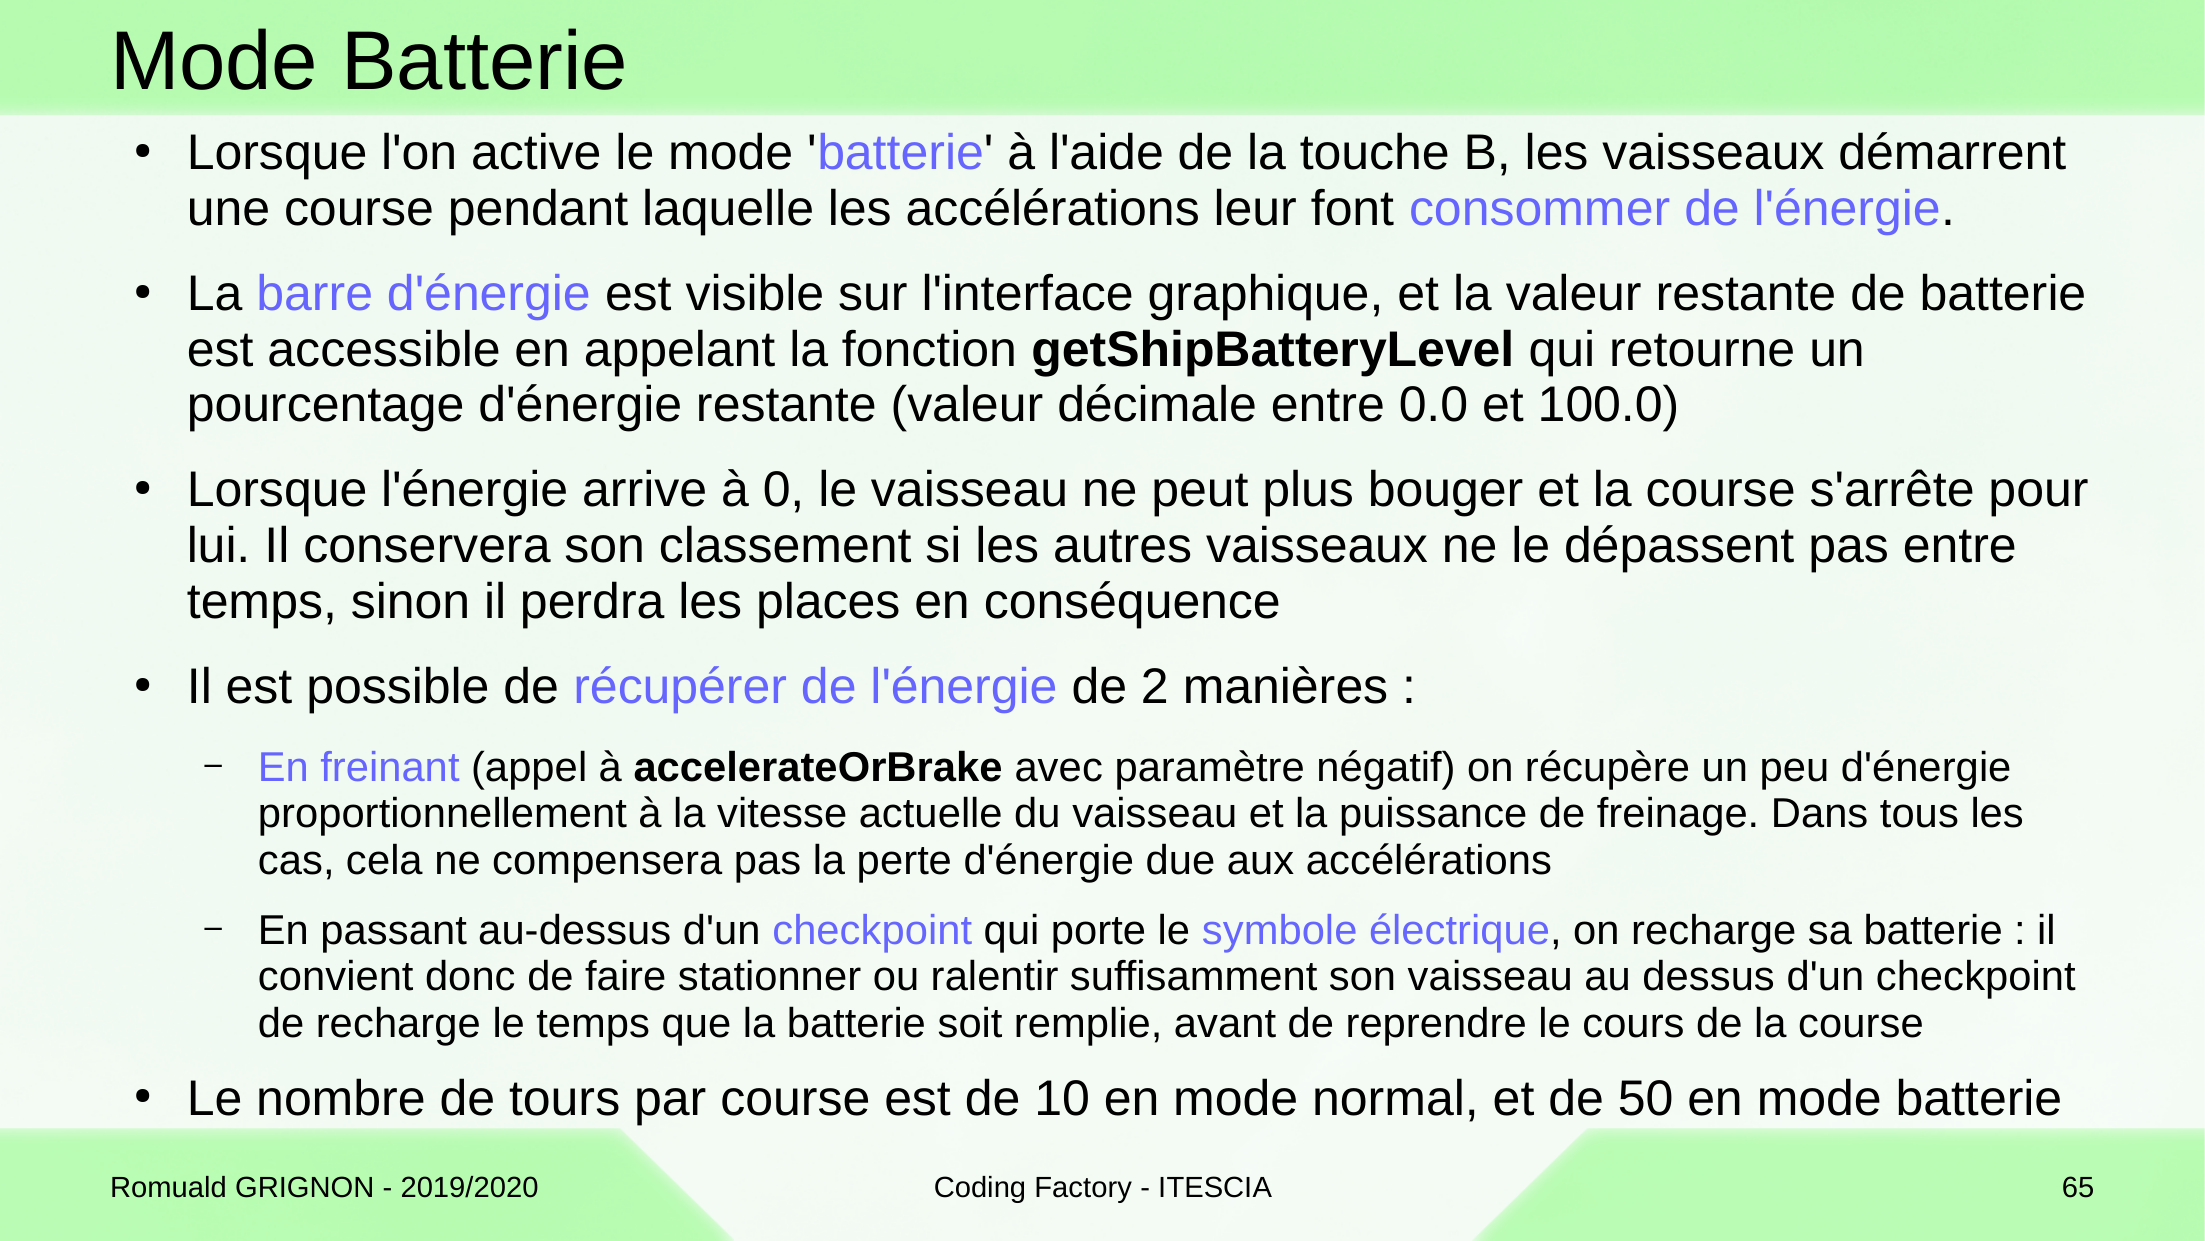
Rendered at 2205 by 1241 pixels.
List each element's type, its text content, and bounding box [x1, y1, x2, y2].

title Mode Batterie [110, 49, 2095, 257]
picture [0, 0, 2205, 1241]
list Lorsque l'on active le mode 'batterie' à l'aide de la touche B, les vaisseaux démarrent une course pendant laquelle les accélérations leur font consommer de l'énergie. La barre d'énergie est visible sur l'interface graphique, et la valeur restante de batterie est accessible en appelant la fonction getShipBatteryLevel qui retourne un pourcentage d'énergie restante (valeur décimale entre 0.0 et 100.0) Lorsque l'énergie arrive à 0, le vaisseau ne peut plus bouger et la course s'arrête pour lui. Il conservera son classement si les autres vaisseaux ne le dépassent pas entre temps, sinon il perdra les places en conséquence Il est possible de récupérer de l'énergie de 2 manières : En freinant (appel à accelerateOrBrake avec paramètre négatif) on récupère un peu d'énergie proportionnellement à la vitesse actuelle du vaisseau et la puissance de freinage. Dans tous les cas, cela ne compensera pas la perte d'énergie due aux accélérations En passant au-dessus d'un checkpoint qui porte le symbole électrique, on recharge sa batterie : il convient donc de faire stationner ou ralentir suffisamment son vaisseau au dessus d'un checkpoint de recharge le temps que la batterie soit remplie, avant de reprendre le cours de la course Le nombre de tours par course est de 10 en mode normal, et de 50 en mode batterie [116, 194, 2101, 1130]
